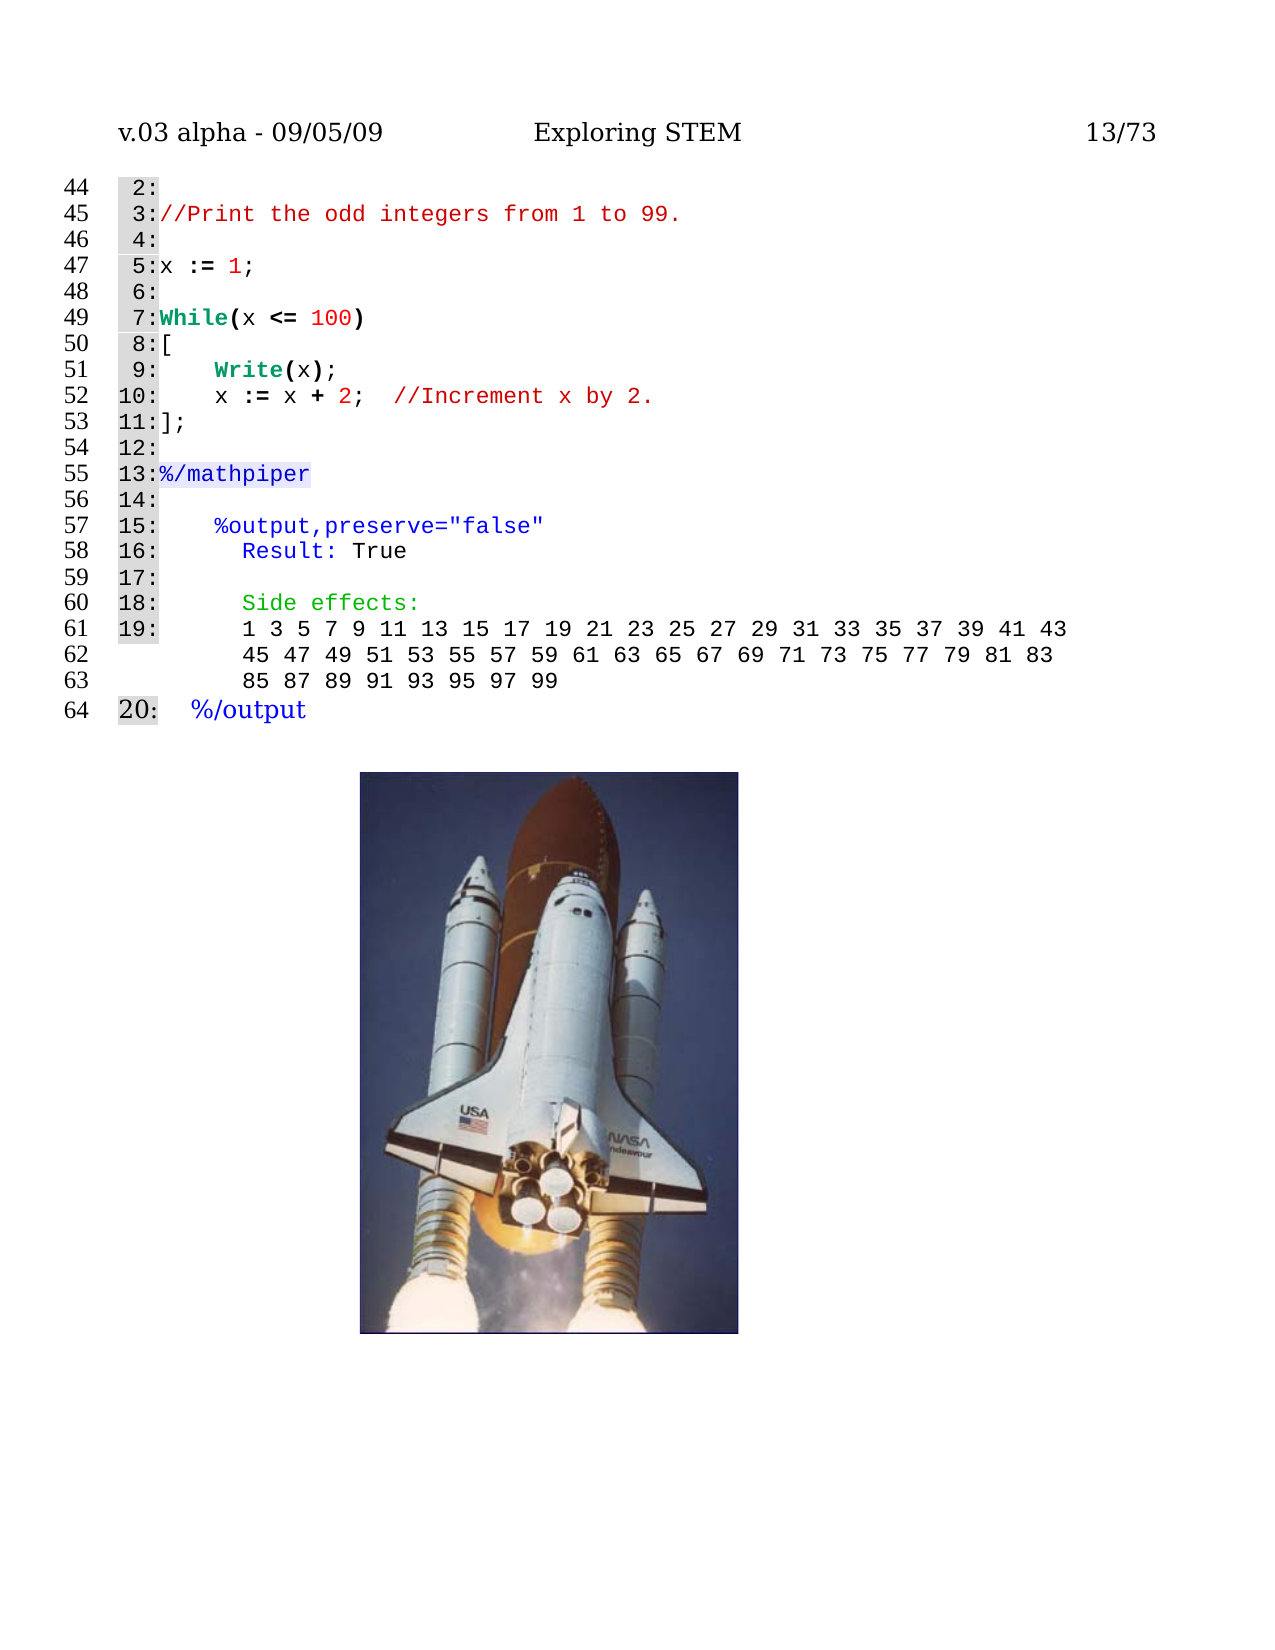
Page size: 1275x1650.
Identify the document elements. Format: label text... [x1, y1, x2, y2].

text 9: Write(x); [118, 358, 1157, 384]
text 3://Print the odd integers from 1 to 99. [118, 203, 1157, 229]
text 5:x := 1; [118, 254, 1157, 281]
text 85 87 89 91 93 95 97 99 [118, 669, 1157, 696]
text 19: 1 3 5 7 9 11 13 15 17 19 21 23 25 27 29 31 33 35 37 39 41 43 [118, 618, 1157, 644]
text 13:%/mathpiper [118, 462, 1157, 488]
text 16: Result: True [118, 540, 1157, 566]
text 17: [118, 566, 1157, 592]
text 6: [118, 281, 1157, 306]
text 4: [118, 229, 1157, 254]
text 12: [118, 436, 1157, 462]
text 10: x := x + 2; //Increment x by 2. [118, 384, 1157, 410]
text 7:While(x <= 100) [118, 306, 1157, 332]
text 45 47 49 51 53 55 57 59 61 63 65 67 69 71 73 75 77 79 81 83 [118, 644, 1157, 669]
text 15: %output,preserve="false" [118, 514, 1157, 540]
text 11:]; [118, 410, 1157, 436]
text 8:[ [118, 332, 1157, 358]
picture [359, 772, 739, 1334]
text 2: [118, 177, 1157, 203]
text 18: Side effects: [118, 592, 1157, 618]
text 14: [118, 488, 1157, 514]
text 20: %/output [118, 696, 1157, 725]
